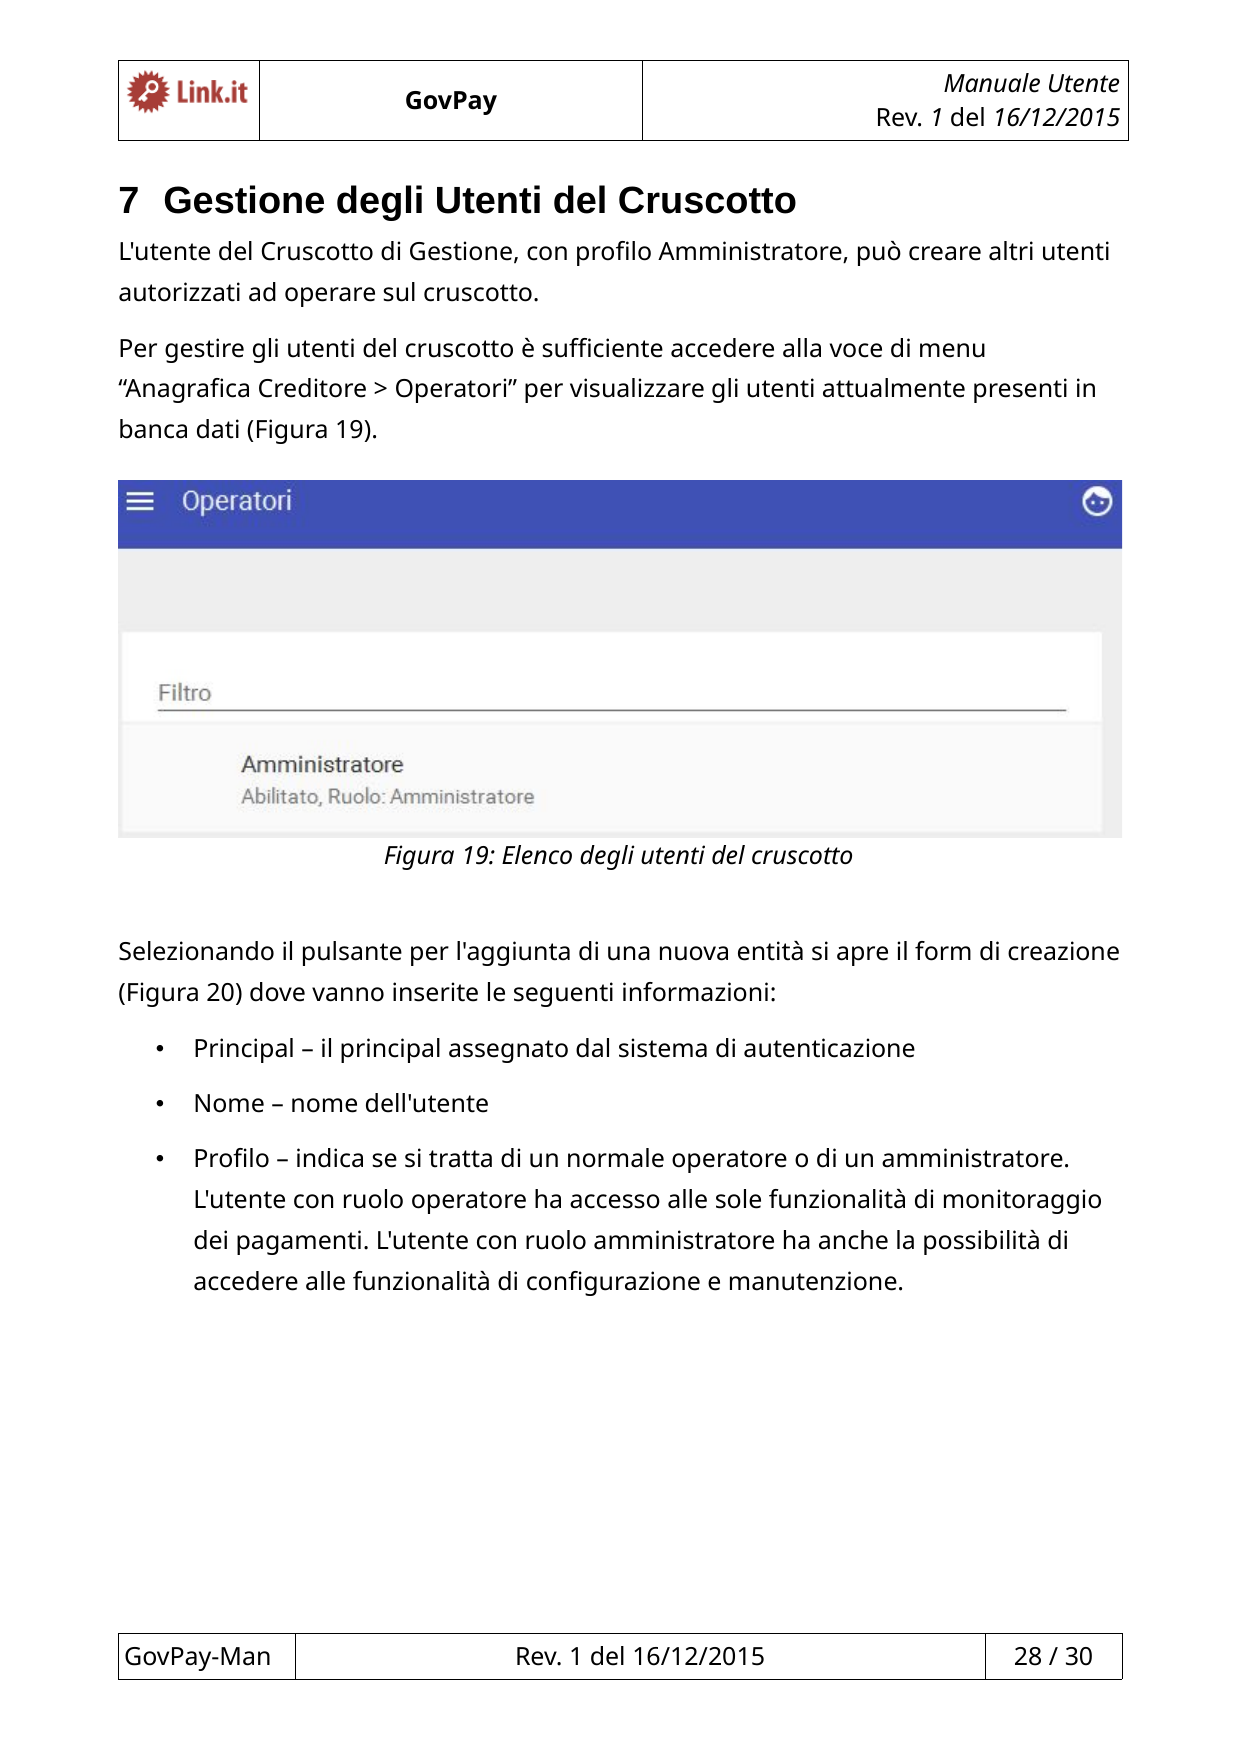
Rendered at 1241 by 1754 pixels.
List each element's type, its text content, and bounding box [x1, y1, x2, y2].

picture [118, 480, 1123, 838]
picture [123, 65, 254, 119]
text L'utente del Cruscotto di Gestione, con profilo Amministratore, può creare altri utenti autorizzati ad operare sul cruscotto. [118, 234, 1122, 309]
subtitle Gestione degli Utenti del Cruscotto [118, 178, 1122, 222]
list Nome – nome dell'utente [156, 1086, 1122, 1120]
text Figura 19: Elenco degli utenti del cruscotto [118, 838, 1122, 872]
text Per gestire gli utenti del cruscotto è sufficiente accedere alla voce di menu “Anagrafica Creditore > Operatori” per visualizzare gli utenti attualmente presenti in banca dati (Figura 19). [118, 330, 1122, 446]
list Principal – il principal assegnato dal sistema di autenticazione [156, 1030, 1122, 1064]
list Profilo – indica se si tratta di un normale operatore o di un amministratore. L'utente con ruolo operatore ha accesso alle sole funzionalità di monitoraggio dei pagamenti. L'utente con ruolo amministratore ha anche la possibilità di accedere alle funzionalità di configurazione e manutenzione. [156, 1141, 1122, 1298]
text Selezionando il pulsante per l'aggiunta di una nuova entità si apre il form di creazione (Figura 20) dove vanno inserite le seguenti informazioni: [118, 934, 1122, 1009]
